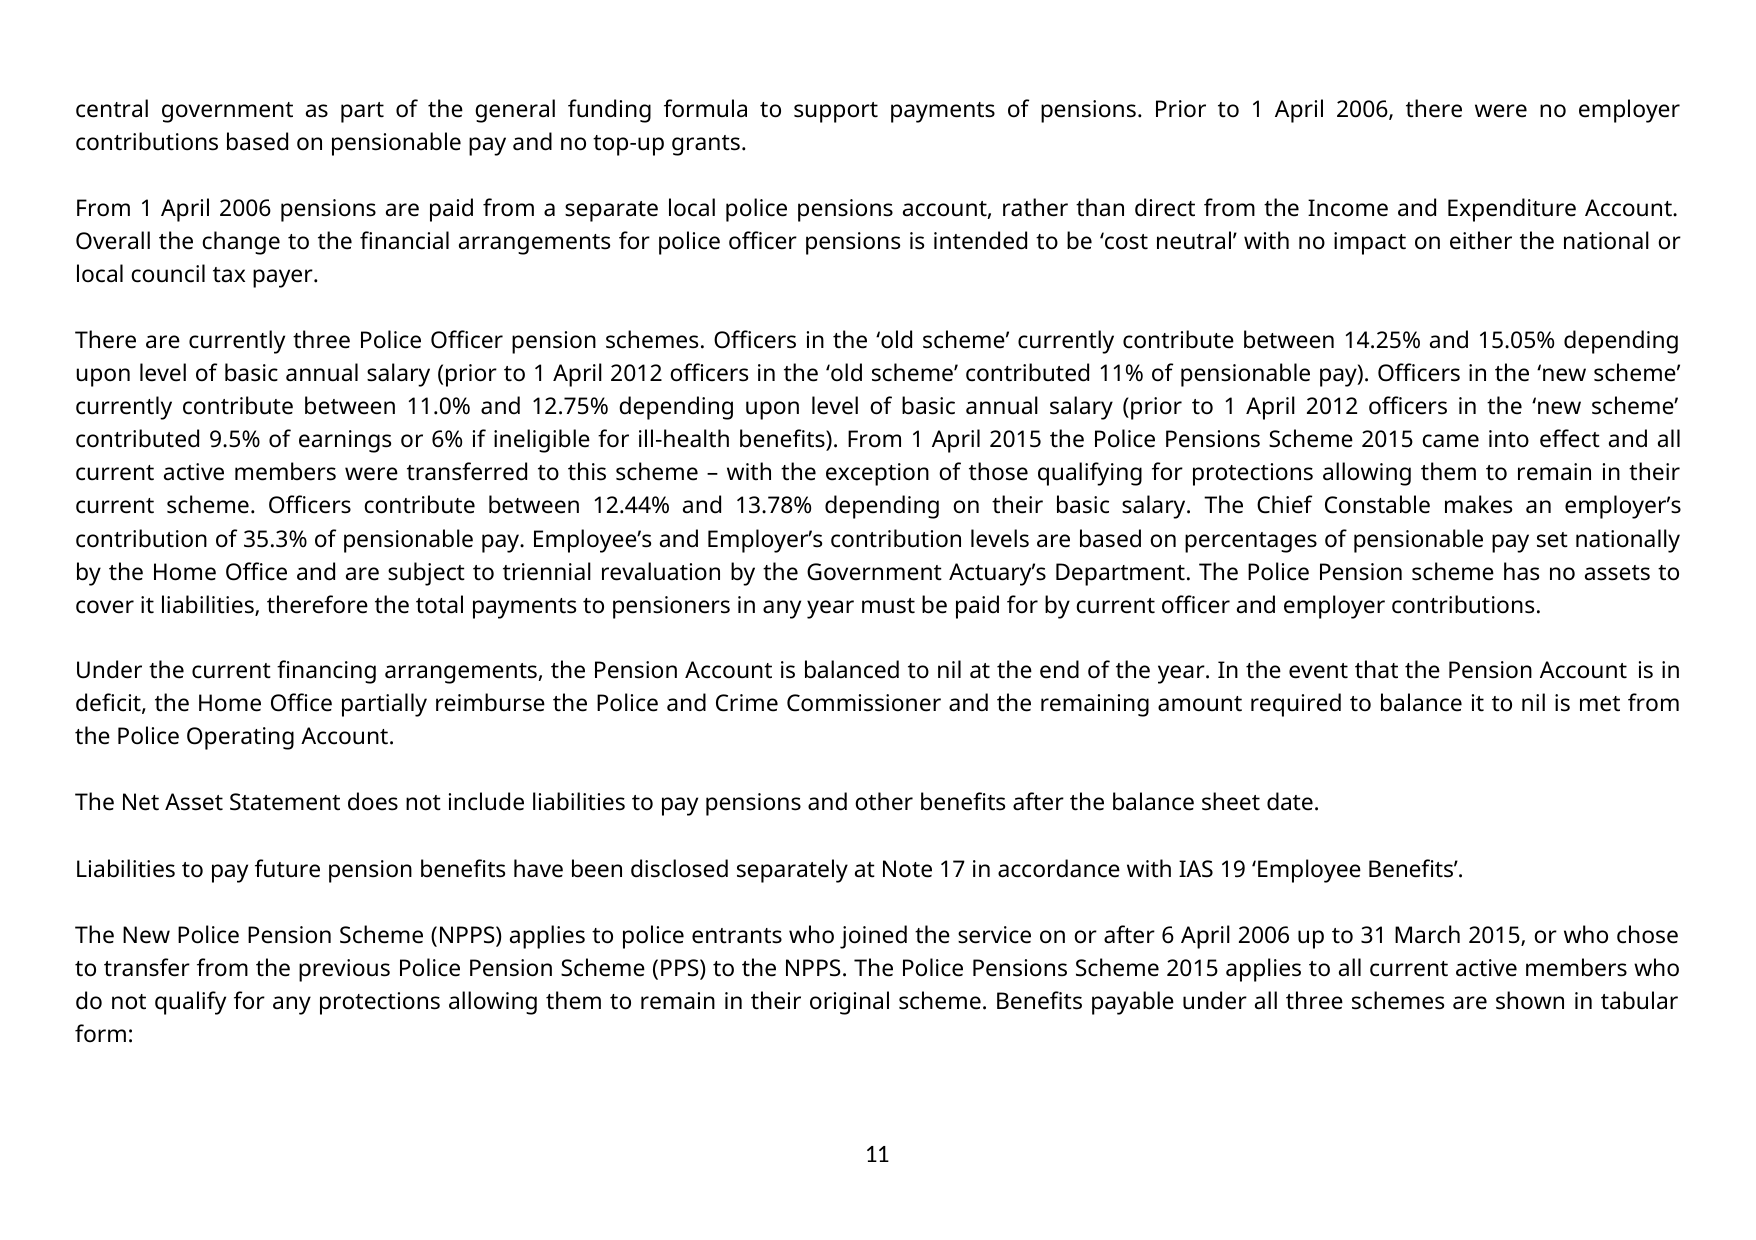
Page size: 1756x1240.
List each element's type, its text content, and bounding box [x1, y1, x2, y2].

text There are currently three Police Officer pension schemes. Officers in the ‘old scheme’ currently contribute between 14.25% and 15.05% depending upon level of basic annual salary (prior to 1 April 2012 officers in the ‘old scheme’ contributed 11% of pensionable pay). Officers in the ‘new scheme’ currently contribute between 11.0% and 12.75% depending upon level of basic annual salary (prior to 1 April 2012 officers in the ‘new scheme’ contributed 9.5% of earnings or 6% if ineligible for ill-health benefits). From 1 April 2015 the Police Pensions Scheme 2015 came into effect and all current active members were transferred to this scheme – with the exception of those qualifying for protections allowing them to remain in their current scheme. Officers contribute between 12.44% and 13.78% depending on their basic salary. The Chief Constable makes an employer’s contribution of 35.3% of pensionable pay. Employee’s and Employer’s contribution levels are based on percentages of pensionable pay set nationally by the Home Office and are subject to triennial revaluation by the Government Actuary’s Department. The Police Pension scheme has no assets to cover it liabilities, therefore the total payments to pensioners in any year must be paid for by current officer and employer contributions. [75, 324, 1681, 620]
text From 1 April 2006 pensions are paid from a separate local police pensions account, rather than direct from the Income and Expenditure Account. Overall the change to the financial arrangements for police officer pensions is intended to be ‘cost neutral’ with no impact on either the national or local council tax payer. [75, 192, 1681, 289]
text Liabilities to pay future pension benefits have been disclosed separately at Note 17 in accordance with IAS 19 ‘Employee Benefits’. [75, 853, 1696, 884]
text central government as part of the general funding formula to support payments of pensions. Prior to 1 April 2006, there were no employer contributions based on pensionable pay and no top-up grants. [75, 92, 1681, 157]
text The New Police Pension Scheme (NPPS) applies to police entrants who joined the service on or after 6 April 2006 up to 31 March 2015, or who chose to transfer from the previous Police Pension Scheme (PPS) to the NPPS. The Police Pensions Scheme 2015 applies to all current active members who do not qualify for any protections allowing them to remain in their original scheme. Benefits payable under all three schemes are shown in tabular form: [75, 919, 1681, 1049]
text Under the current financing arrangements, the Pension Account is balanced to nil at the end of the year. In the event that the Pension Account is in deficit, the Home Office partially reimburse the Police and Crime Commissioner and the remaining amount required to balance it to nil is met from the Police Operating Account. [75, 654, 1681, 751]
text The Net Asset Statement does not include liabilities to pay pensions and other benefits after the balance sheet date. [75, 786, 1696, 817]
